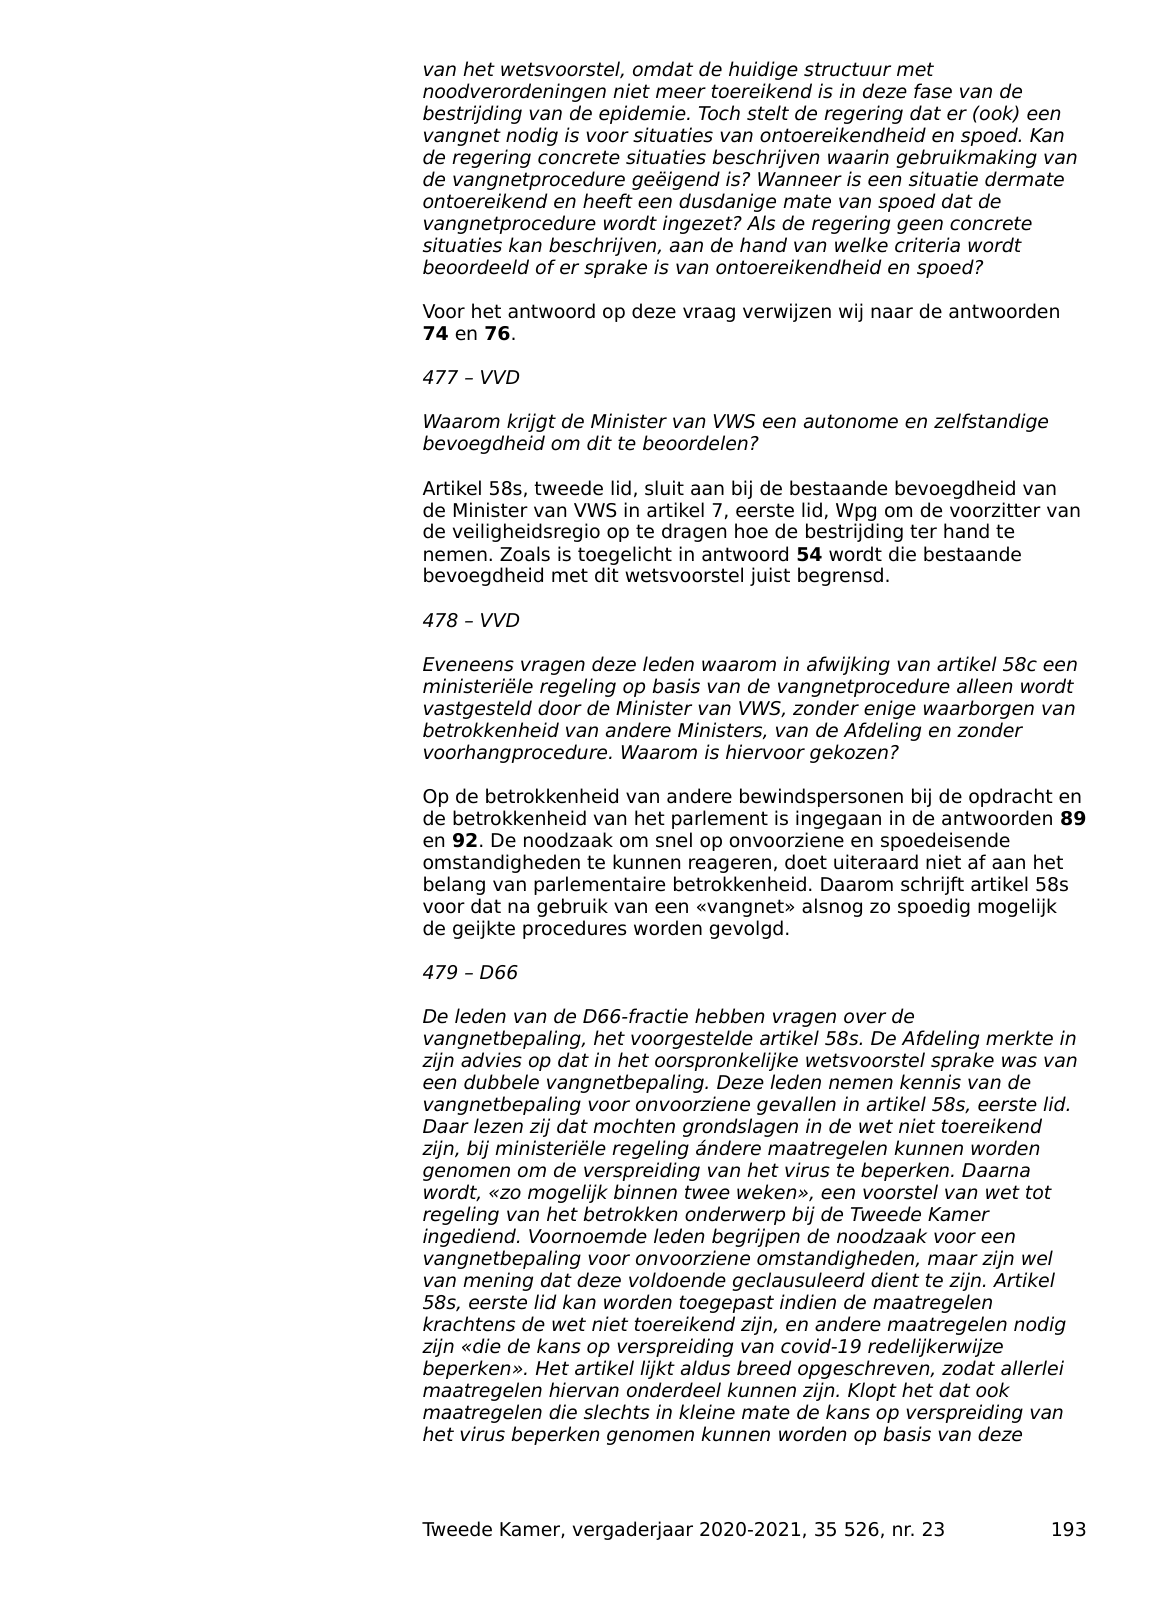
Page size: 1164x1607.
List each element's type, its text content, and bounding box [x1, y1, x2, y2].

text van het wetsvoorstel, omdat de huidige structuur met noodverordeningen niet meer toereikend is in deze fase van de bestrijding van de epidemie. Toch stelt de regering dat er (ook) een vangnet nodig is voor situaties van ontoereikendheid en spoed. Kan de regering concrete situaties beschrijven waarin gebruikmaking van de vangnetprocedure geëigend is? Wanneer is een situatie dermate ontoereikend en heeft een dusdanige mate van spoed dat de vangnetprocedure wordt ingezet? Als de regering geen concrete situaties kan beschrijven, aan de hand van welke criteria wordt beoordeeld of er sprake is van ontoereikendheid en spoed? [422, 59, 1087, 279]
text De leden van de D66-fractie hebben vragen over de vangnetbepaling, het voorgestelde artikel 58s. De Afdeling merkte in zijn advies op dat in het oorspronkelijke wetsvoorstel sprake was van een dubbele vangnetbepaling. Deze leden nemen kennis van de vangnetbepaling voor onvoorziene gevallen in artikel 58s, eerste lid. Daar lezen zij dat mochten grondslagen in de wet niet toereikend zijn, bij ministeriële regeling ándere maatregelen kunnen worden genomen om de verspreiding van het virus te beperken. Daarna wordt, «zo mogelijk binnen twee weken», een voorstel van wet tot regeling van het betrokken onderwerp bij de Tweede Kamer ingediend. Voornoemde leden begrijpen de noodzaak voor een vangnetbepaling voor onvoorziene omstandigheden, maar zijn wel van mening dat deze voldoende geclausuleerd dient te zijn. Artikel 58s, eerste lid kan worden toegepast indien de maatregelen krachtens de wet niet toereikend zijn, en andere maatregelen nodig zijn «die de kans op verspreiding van covid-19 redelijkerwijze beperken». Het artikel lijkt aldus breed opgeschreven, zodat allerlei maatregelen hiervan onderdeel kunnen zijn. Klopt het dat ook maatregelen die slechts in kleine mate de kans op verspreiding van het virus beperken genomen kunnen worden op basis van deze [422, 1006, 1087, 1446]
text Op de betrokkenheid van andere bewindspersonen bij de opdracht en de betrokkenheid van het parlement is ingegaan in de antwoorden 89 en 92. De noodzaak om snel op onvoorziene en spoedeisende omstandigheden te kunnen reageren, doet uiteraard niet af aan het belang van parlementaire betrokkenheid. Daarom schrijft artikel 58s voor dat na gebruik van een «vangnet» alsnog zo spoedig mogelijk de geijkte procedures worden gevolgd. [422, 786, 1087, 940]
subtitle 479 – D66 [422, 962, 1087, 984]
subtitle 478 – VVD [422, 609, 1087, 632]
subtitle 477 – VVD [422, 367, 1087, 389]
text Voor het antwoord op deze vraag verwijzen wij naar de antwoorden 74 en 76. [422, 301, 1087, 345]
text Eveneens vragen deze leden waarom in afwijking van artikel 58c een ministeriële regeling op basis van de vangnetprocedure alleen wordt vastgesteld door de Minister van VWS, zonder enige waarborgen van betrokkenheid van andere Ministers, van de Afdeling en zonder voorhangprocedure. Waarom is hiervoor gekozen? [422, 654, 1087, 764]
text Artikel 58s, tweede lid, sluit aan bij de bestaande bevoegdheid van de Minister van VWS in artikel 7, eerste lid, Wpg om de voorzitter van de veiligheidsregio op te dragen hoe de bestrijding ter hand te nemen. Zoals is toegelicht in antwoord 54 wordt die bestaande bevoegdheid met dit wetsvoorstel juist begrensd. [422, 477, 1087, 587]
text Waarom krijgt de Minister van VWS een autonome en zelfstandige bevoegdheid om dit te beoordelen? [422, 411, 1087, 455]
